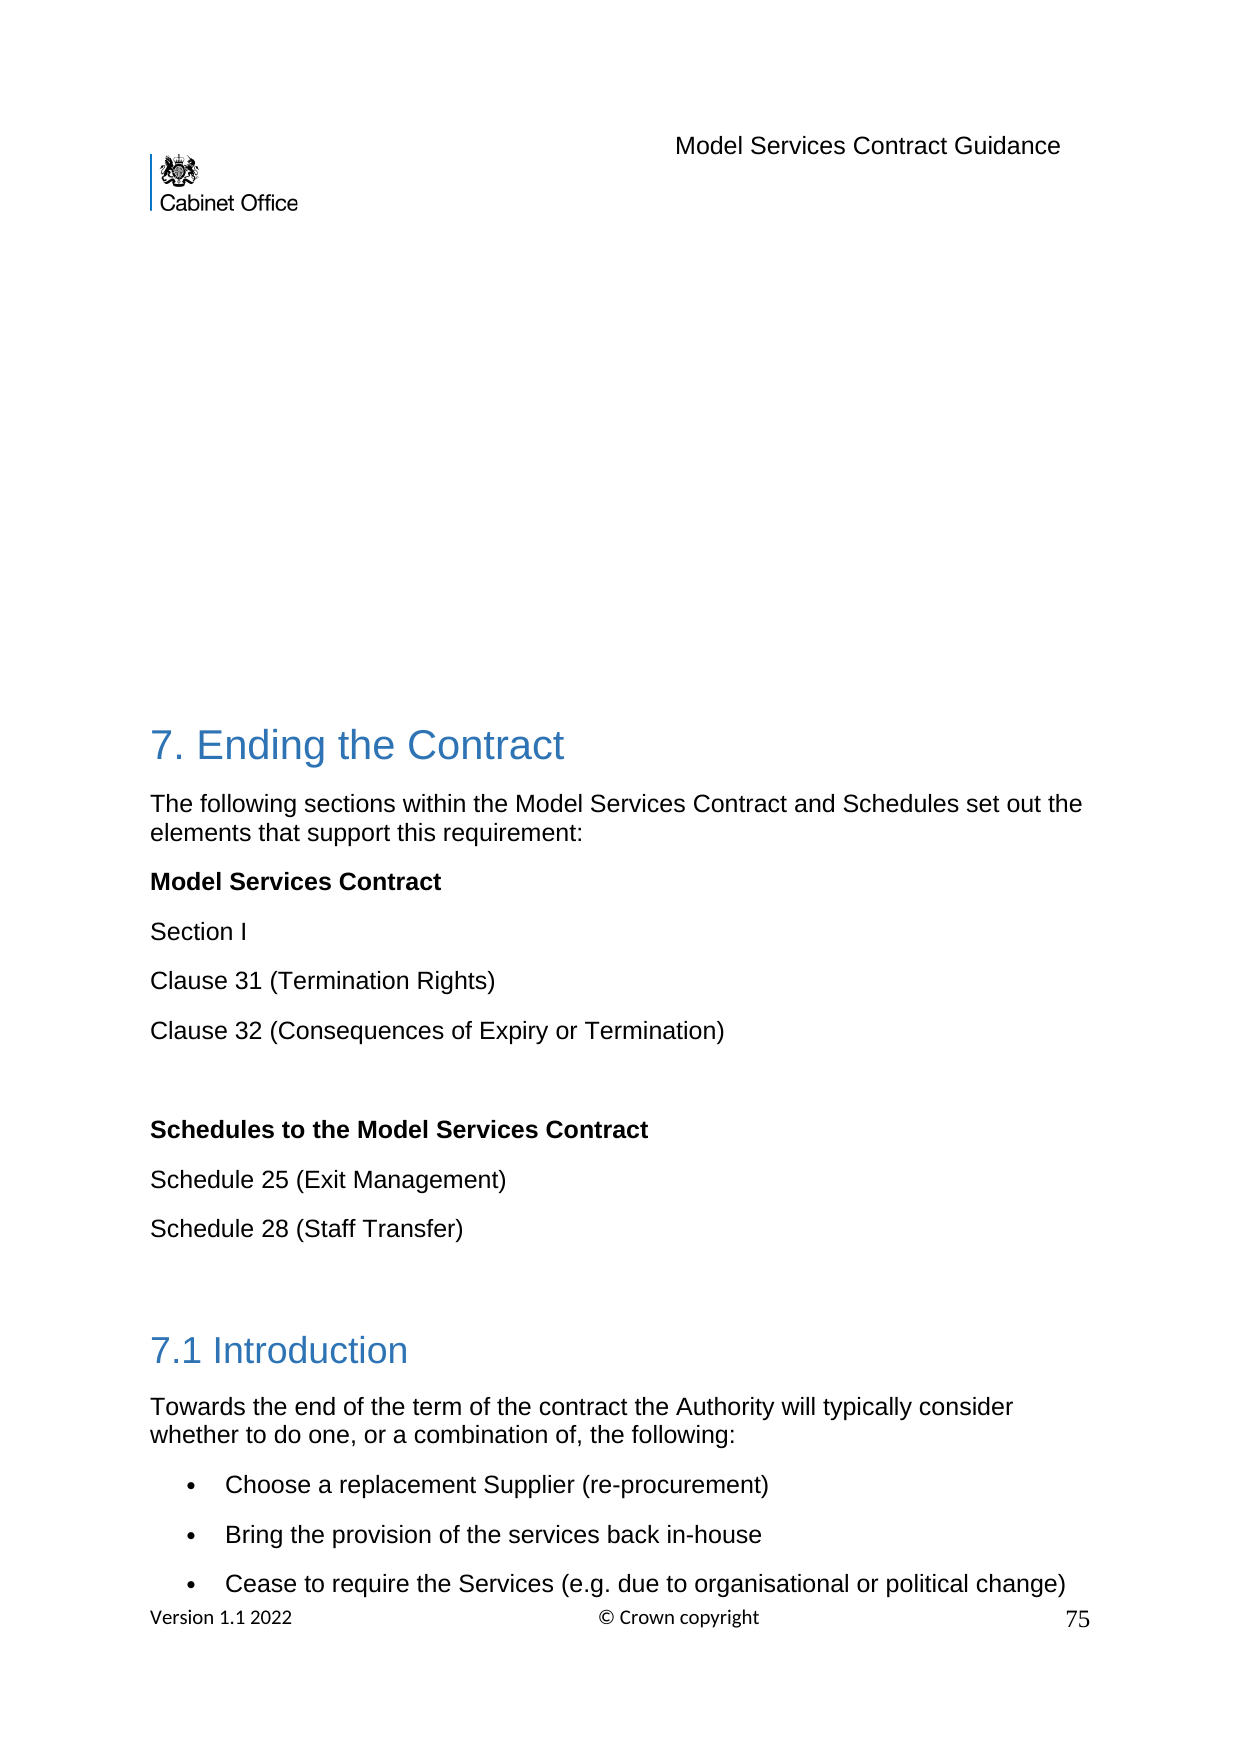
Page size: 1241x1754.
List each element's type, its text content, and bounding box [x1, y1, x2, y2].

text 7.1 Introduction [150, 1328, 1090, 1371]
text Towards the end of the term of the contract the Authority will typically consider whether to do one, or a combination of, the following: [150, 1392, 1090, 1449]
text Schedules to the Model Services Contract [150, 1115, 1090, 1144]
text Schedule 28 (Staff Transfer) [150, 1214, 1090, 1243]
text Section I [150, 917, 1090, 946]
list Cease to require the Services (e.g. due to organisational or political change) [187, 1569, 1090, 1598]
text The following sections within the Model Services Contract and Schedules set out the elements that support this requirement: [150, 789, 1090, 846]
list Choose a replacement Supplier (re-procurement) [187, 1470, 1090, 1499]
text Model Services Contract [150, 867, 1090, 896]
text Clause 32 (Consequences of Expiry or Termination) [150, 1016, 1090, 1045]
text Clause 31 (Termination Rights) [150, 966, 1090, 995]
list Bring the provision of the services back in-house [187, 1520, 1090, 1548]
text Schedule 25 (Exit Management) [150, 1165, 1090, 1193]
text 7. Ending the Contract [150, 720, 1090, 768]
